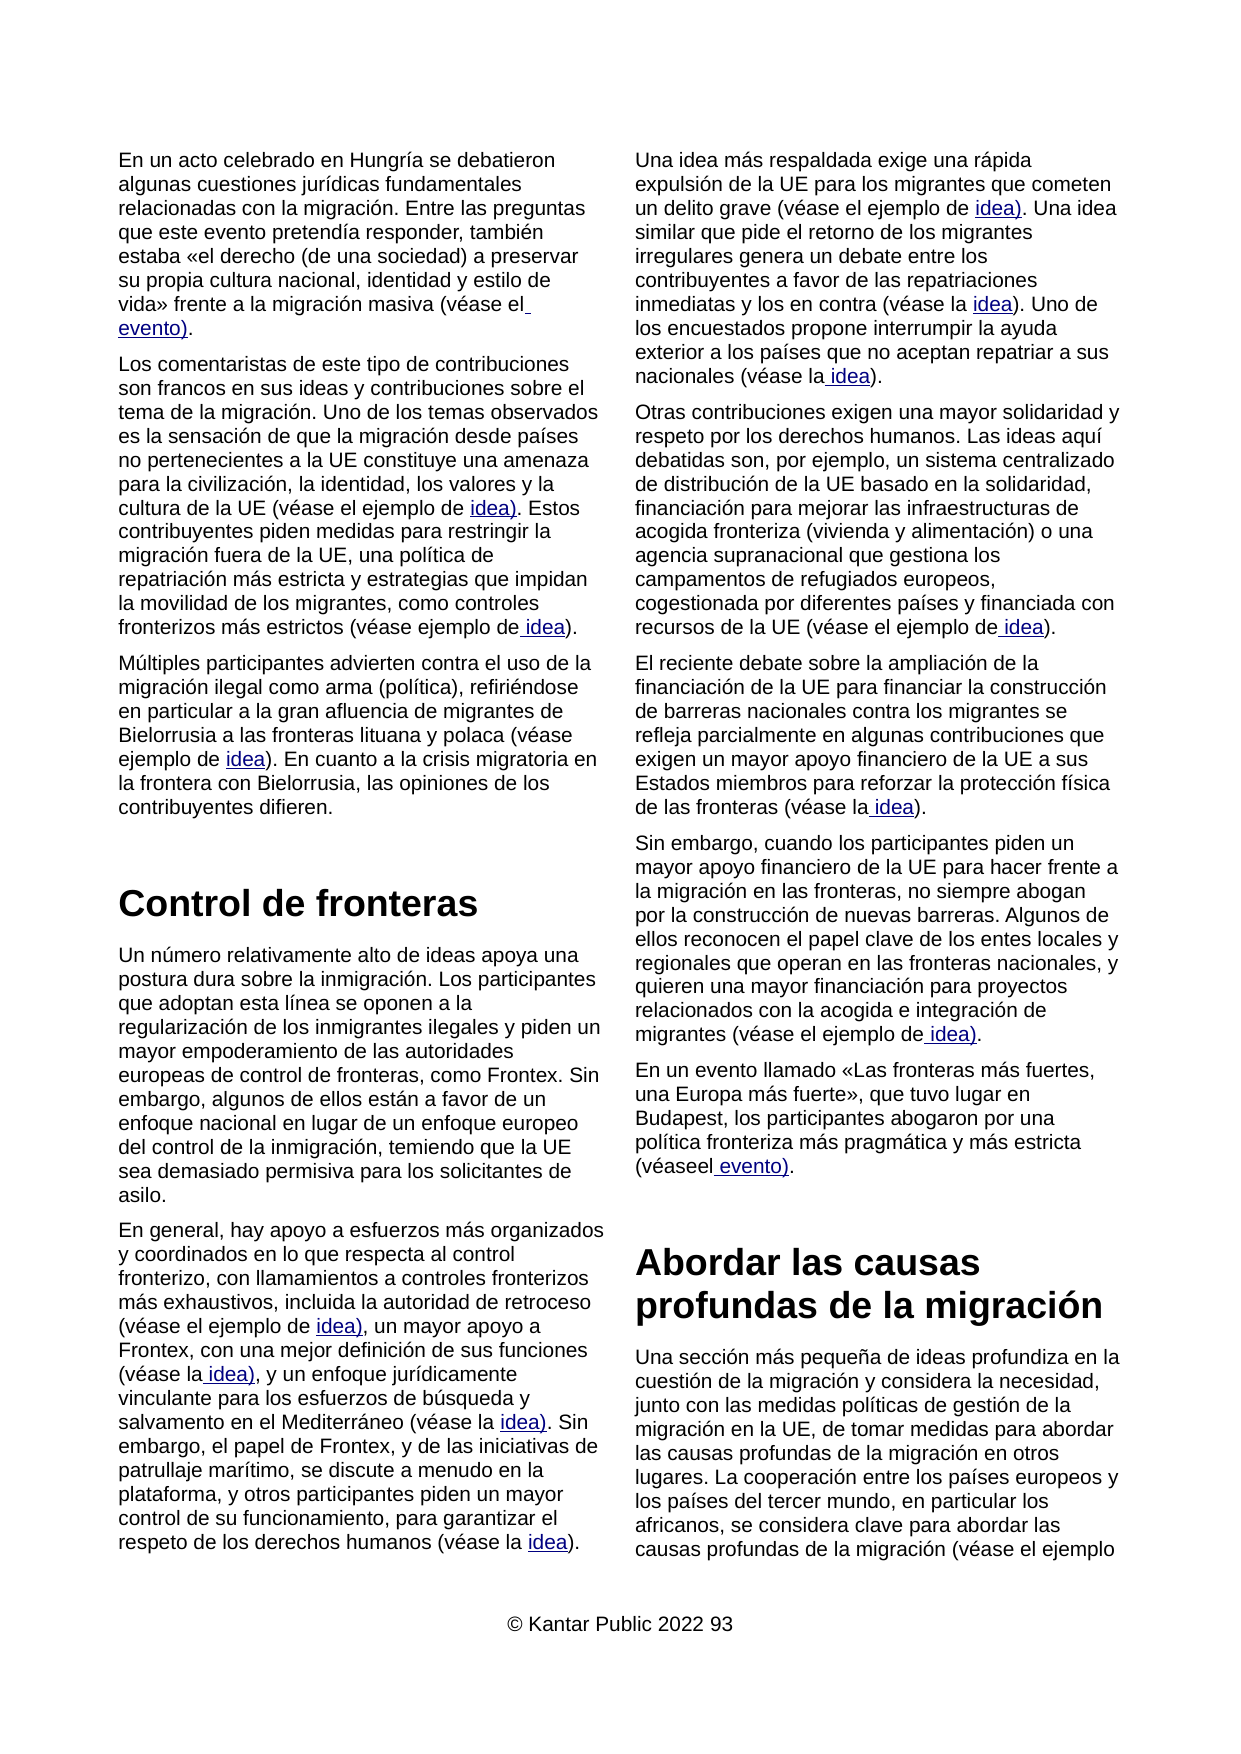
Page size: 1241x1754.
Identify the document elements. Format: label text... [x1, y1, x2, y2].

text En general, hay apoyo a esfuerzos más organizados y coordinados en lo que respecta al control fronterizo, con llamamientos a controles fronterizos más exhaustivos, incluida la autoridad de retroceso (véase el ejemplo de idea), un mayor apoyo a Frontex, con una mejor definición de sus funciones (véase la idea), y un enfoque jurídicamente vinculante para los esfuerzos de búsqueda y salvamento en el Mediterráneo (véase la idea). Sin embargo, el papel de Frontex, y de las iniciativas de patrullaje marítimo, se discute a menudo en la plataforma, y otros participantes piden un mayor control de su funcionamiento, para garantizar el respeto de los derechos humanos (véase la idea). [118, 1218, 605, 1554]
subtitle Control de fronteras [118, 881, 605, 924]
text Los comentaristas de este tipo de contribuciones son francos en sus ideas y contribuciones sobre el tema de la migración. Uno de los temas observados es la sensación de que la migración desde países no pertenecientes a la UE constituye una amenaza para la civilización, la identidad, los valores y la cultura de la UE (véase el ejemplo de idea). Estos contribuyentes piden medidas para restringir la migración fuera de la UE, una política de repatriación más estricta y estrategias que impidan la movilidad de los migrantes, como controles fronterizos más estrictos (véase ejemplo de idea). [118, 352, 605, 639]
text Sin embargo, cuando los participantes piden un mayor apoyo financiero de la UE para hacer frente a la migración en las fronteras, no siempre abogan por la construcción de nuevas barreras. Algunos de ellos reconocen el papel clave de los entes locales y regionales que operan en las fronteras nacionales, y quieren una mayor financiación para proyectos relacionados con la acogida e integración de migrantes (véase el ejemplo de idea). [635, 831, 1122, 1046]
text Múltiples participantes advierten contra el uso de la migración ilegal como arma (política), refiriéndose en particular a la gran afluencia de migrantes de Bielorrusia a las fronteras lituana y polaca (véase ejemplo de idea). En cuanto a la crisis migratoria en la frontera con Bielorrusia, las opiniones de los contribuyentes difieren. [118, 651, 605, 819]
text El reciente debate sobre la ampliación de la financiación de la UE para financiar la construcción de barreras nacionales contra los migrantes se refleja parcialmente en algunas contribuciones que exigen un mayor apoyo financiero de la UE a sus Estados miembros para reforzar la protección física de las fronteras (véase la idea). [635, 651, 1122, 819]
text En un evento llamado «Las fronteras más fuertes, una Europa más fuerte», que tuvo lugar en Budapest, los participantes abogaron por una política fronteriza más pragmática y más estricta (véaseel evento). [635, 1058, 1122, 1178]
text Una sección más pequeña de ideas profundiza en la cuestión de la migración y considera la necesidad, junto con las medidas políticas de gestión de la migración en la UE, de tomar medidas para abordar las causas profundas de la migración en otros lugares. La cooperación entre los países europeos y los países del tercer mundo, en particular los africanos, se considera clave para abordar las causas profundas de la migración (véase el ejemplo [635, 1345, 1122, 1561]
subtitle Abordar las causas profundas de la migración [635, 1240, 1122, 1327]
text En un acto celebrado en Hungría se debatieron algunas cuestiones jurídicas fundamentales relacionadas con la migración. Entre las preguntas que este evento pretendía responder, también estaba «el derecho (de una sociedad) a preservar su propia cultura nacional, identidad y estilo de vida» frente a la migración masiva (véase el evento). [118, 148, 605, 340]
text Un número relativamente alto de ideas apoya una postura dura sobre la inmigración. Los participantes que adoptan esta línea se oponen a la regularización de los inmigrantes ilegales y piden un mayor empoderamiento de las autoridades europeas de control de fronteras, como Frontex. Sin embargo, algunos de ellos están a favor de un enfoque nacional en lugar de un enfoque europeo del control de la inmigración, temiendo que la UE sea demasiado permisiva para los solicitantes de asilo. [118, 943, 605, 1206]
text Otras contribuciones exigen una mayor solidaridad y respeto por los derechos humanos. Las ideas aquí debatidas son, por ejemplo, un sistema centralizado de distribución de la UE basado en la solidaridad, financiación para mejorar las infraestructuras de acogida fronteriza (vivienda y alimentación) o una agencia supranacional que gestiona los campamentos de refugiados europeos, cogestionada por diferentes países y financiada con recursos de la UE (véase el ejemplo de idea). [635, 399, 1122, 639]
text Una idea más respaldada exige una rápida expulsión de la UE para los migrantes que cometen un delito grave (véase el ejemplo de idea). Una idea similar que pide el retorno de los migrantes irregulares genera un debate entre los contribuyentes a favor de las repatriaciones inmediatas y los en contra (véase la idea). Uno de los encuestados propone interrumpir la ayuda exterior a los países que no aceptan repatriar a sus nacionales (véase la idea). [635, 148, 1122, 388]
